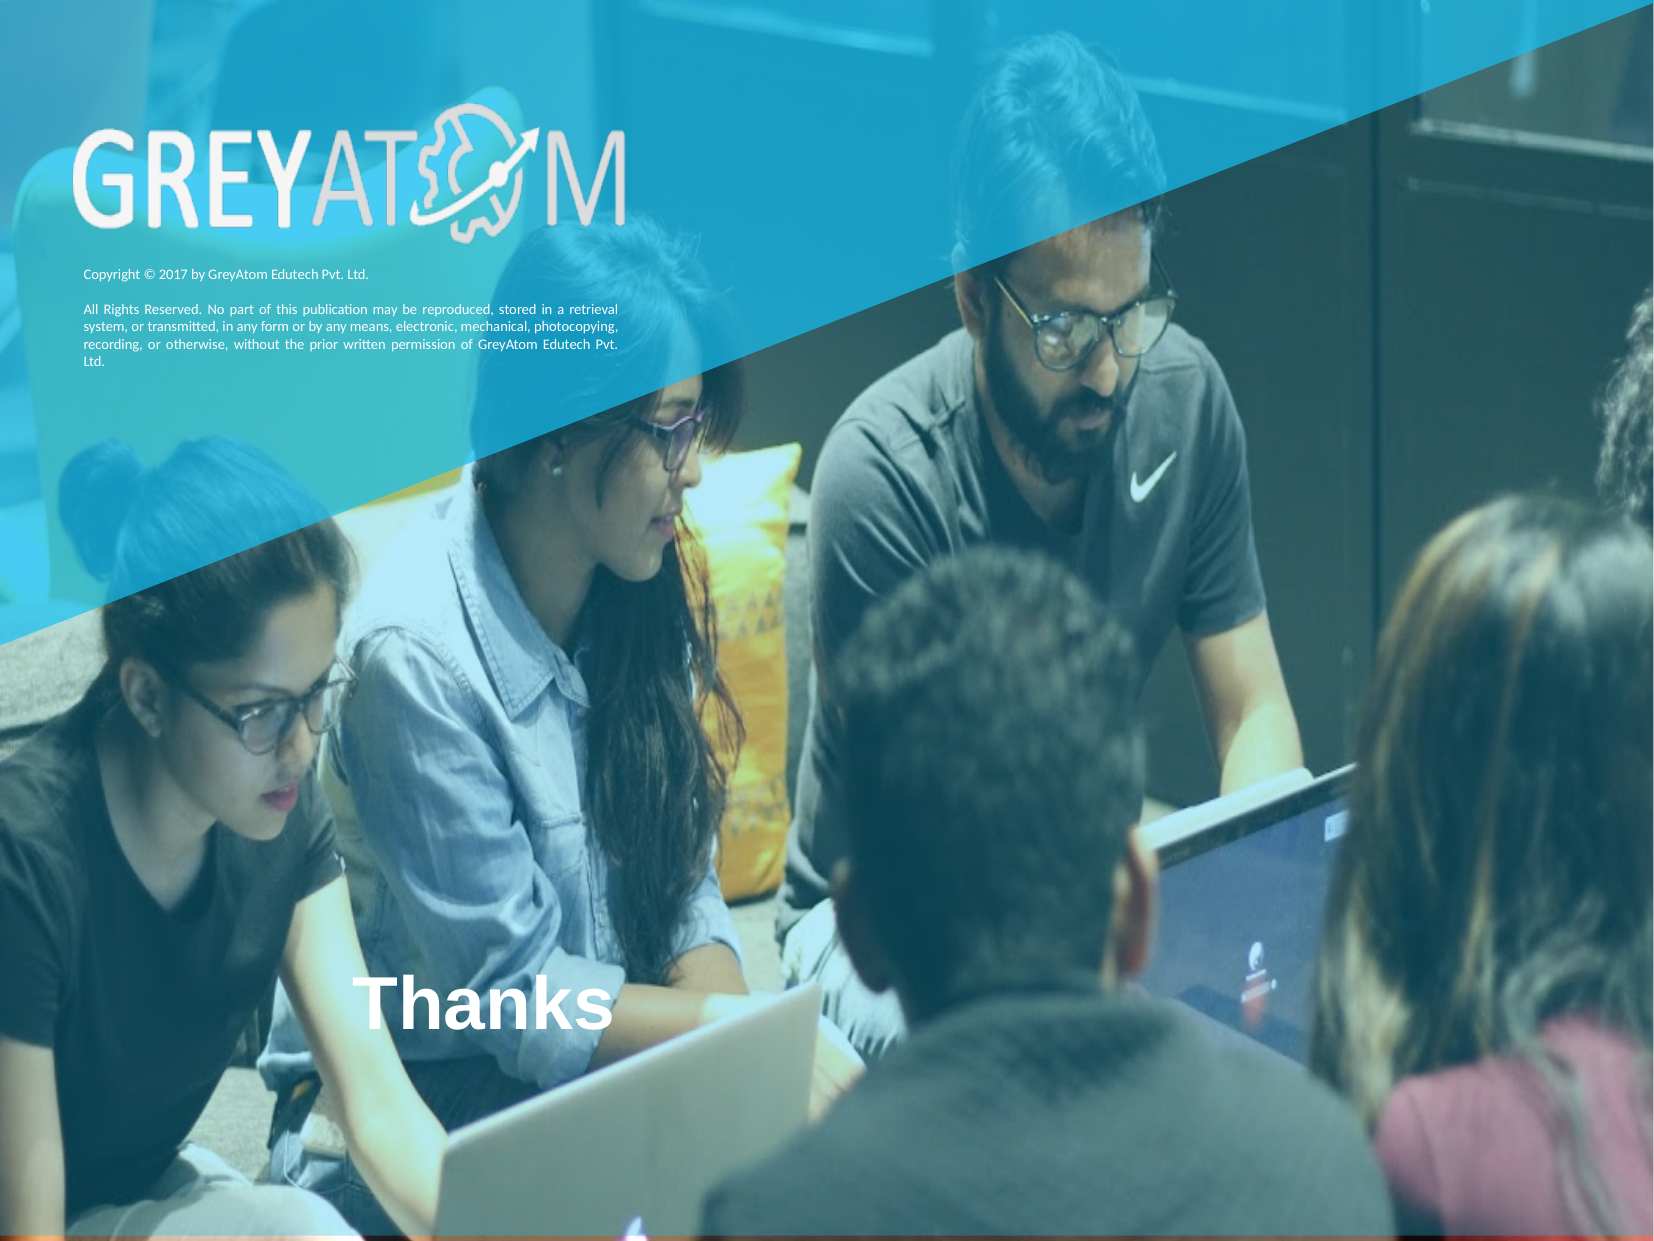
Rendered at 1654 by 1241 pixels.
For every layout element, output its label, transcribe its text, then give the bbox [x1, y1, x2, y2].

picture [0, 0, 1654, 1241]
title Thanks [337, 565, 1598, 1061]
